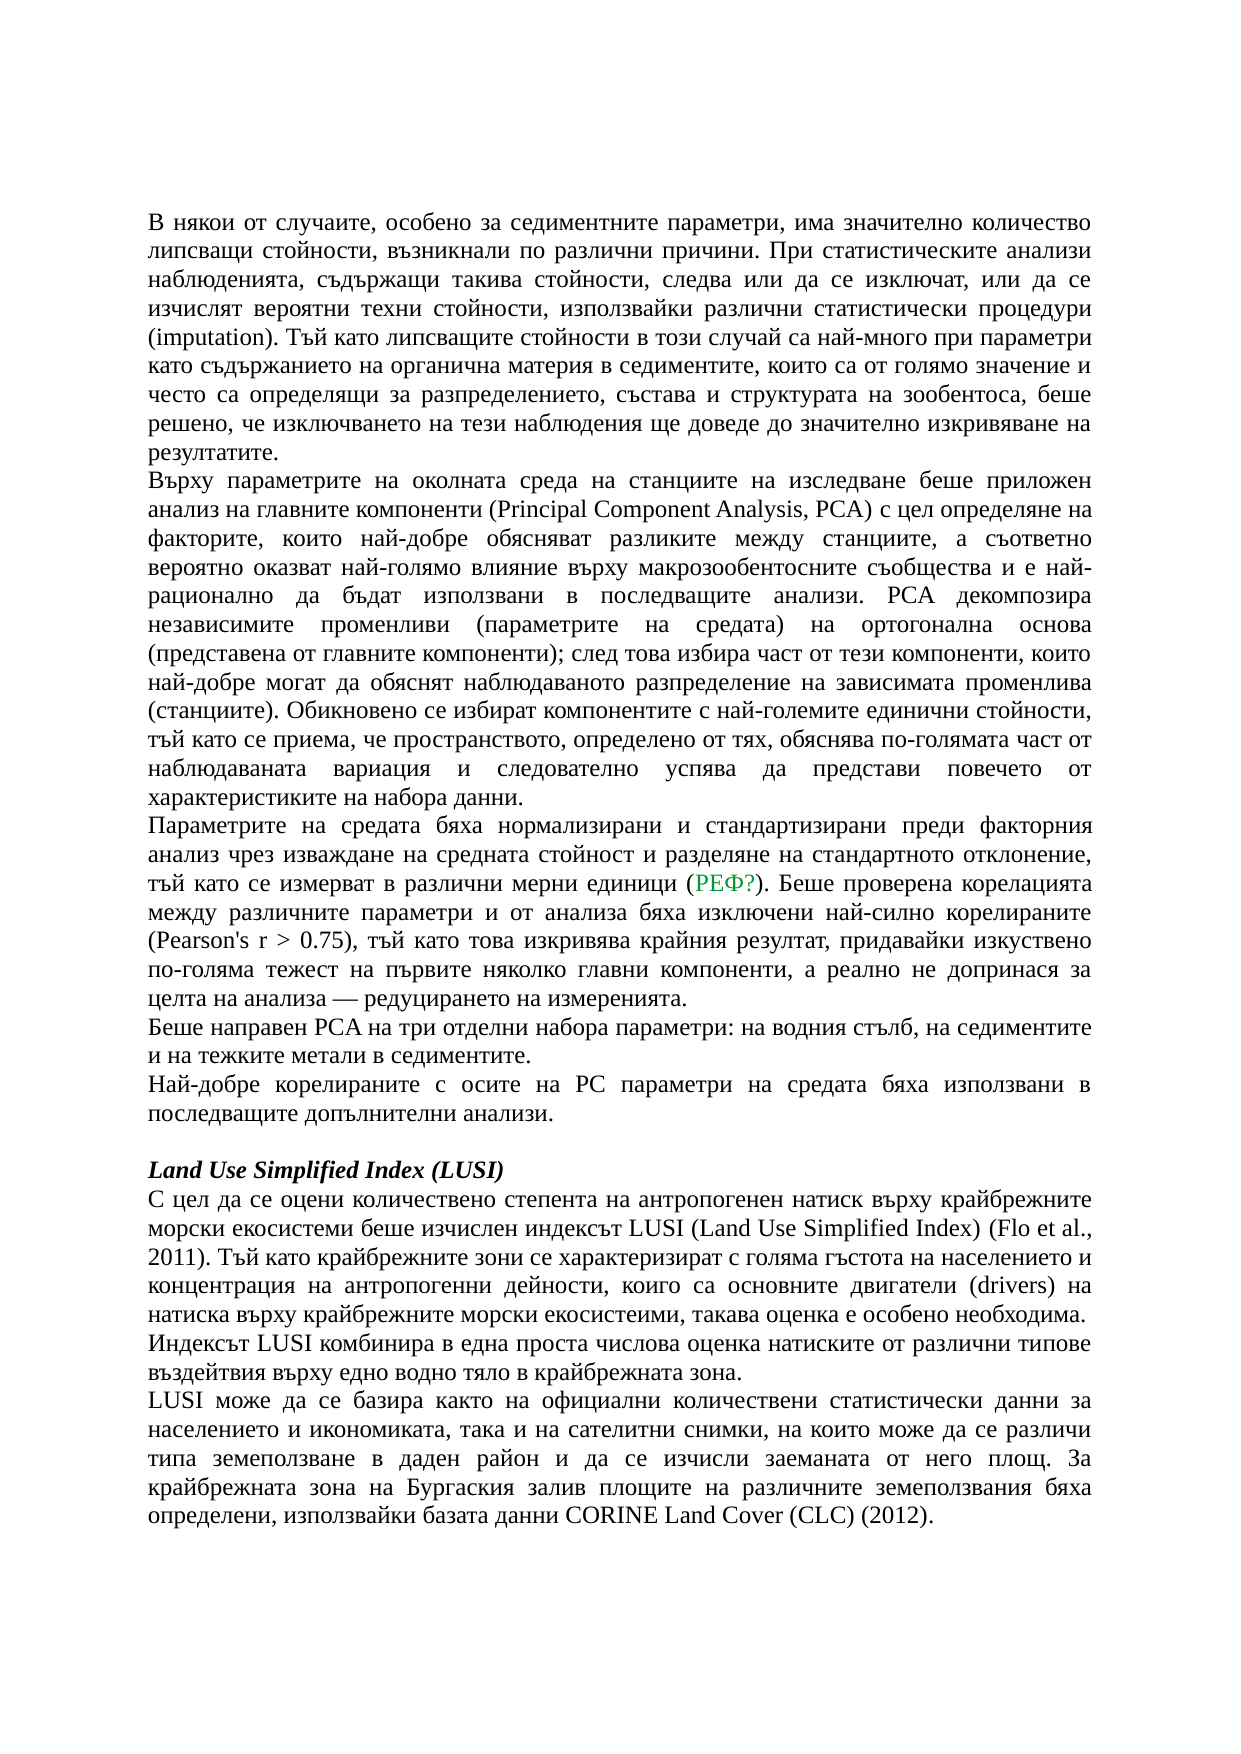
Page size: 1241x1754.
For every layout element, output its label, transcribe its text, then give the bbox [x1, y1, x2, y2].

text LUSI може да се базира както на официални количествени статистически данни за населението и икономиката, така и на сателитни снимки, на които може да се различи типа земеползване в даден район и да се изчисли заеманата от него площ. За крайбрежната зона на Бургаския залив площите на различните земеползвания бяха определени, използвайки базата данни CORINE Land Cover (CLC) (2012). [148, 1385, 1093, 1529]
text В някои от случаите, особено за седиментните параметри, има значително количество липсващи стойности, възникнали по различни причини. При статистическите анализи наблюденията, съдържащи такива стойности, следва или да се изключат, или да се изчислят вероятни техни стойности, използвайки различни статистически процедури (imputation). Тъй като липсващите стойности в този случай са най-много при параметри като съдържанието на органична материя в седиментите, които са от голямо значение и често са определящи за разпределението, състава и структурата на зообентоса, беше решено, че изключването на тези наблюдения ще доведе до значително изкривяване на резултатите. [148, 207, 1093, 465]
text Беше направен PCA на три отделни набора параметри: на водния стълб, на седиментите и на тежките метали в седиментите. [148, 1012, 1093, 1069]
text Параметрите на средата бяха нормализирани и стандартизирани преди факторния анализ чрез изваждане на средната стойност и разделяне на стандартното отклонение, тъй като се измерват в различни мерни единици (РЕФ?). Беше проверена корелацията между различните параметри и от анализа бяха изключени най-силно корелираните (Pearson's r > 0.75), тъй като това изкривява крайния резултат, придавайки изкуствено по-голяма тежест на първите няколко главни компоненти, а реално не допринася за целта на анализа — редуцирането на измеренията. [148, 810, 1093, 1012]
text С цел да се оцени количествено степента на антропогенен натиск върху крайбрежните морски екосистеми беше изчислен индексът LUSI (Land Use Simplified Index) (Flo et al., 2011). Тъй като крайбрежните зони се характеризират с голяма гъстота на населението и концентрация на антропогенни дейности, коиго са основните двигатели (drivers) на натиска върху крайбрежните морски екосистеими, такава оценка е особено необходима. [148, 1184, 1093, 1328]
text Land Use Simplified Index (LUSI) [148, 1155, 1093, 1184]
text Върху параметрите на околната среда на станциите на изследване беше приложен анализ на главните компоненти (Principal Component Analysis, PCA) с цел определяне на факторите, които най-добре обясняват разликите между станциите, а съответно вероятно оказват най-голямо влияние върху макрозообентосните съобщества и е най-рационално да бъдат използвани в последващите анализи. PCA декомпозира независимите променливи (параметрите на средата) на ортогонална основа (представена от главните компоненти); след това избира част от тези компоненти, които най-добре могат да обяснят наблюдаваното разпределение на зависимата променлива (станциите). Обикновено се избират компонентите с най-големите единични стойности, тъй като се приема, че пространството, определено от тях, обяснява по-голямата част от наблюдаваната вариация и следователно успява да представи повечето от характеристиките на набора данни. [148, 465, 1093, 810]
text Индексът LUSI комбинира в една проста числова оценка натиските от различни типове въздейтвия върху едно водно тяло в крайбрежната зона. [148, 1328, 1093, 1385]
text Най-добре корелираните с осите на PC параметри на средата бяха използвани в последващите допълнителни анализи. [148, 1069, 1093, 1127]
